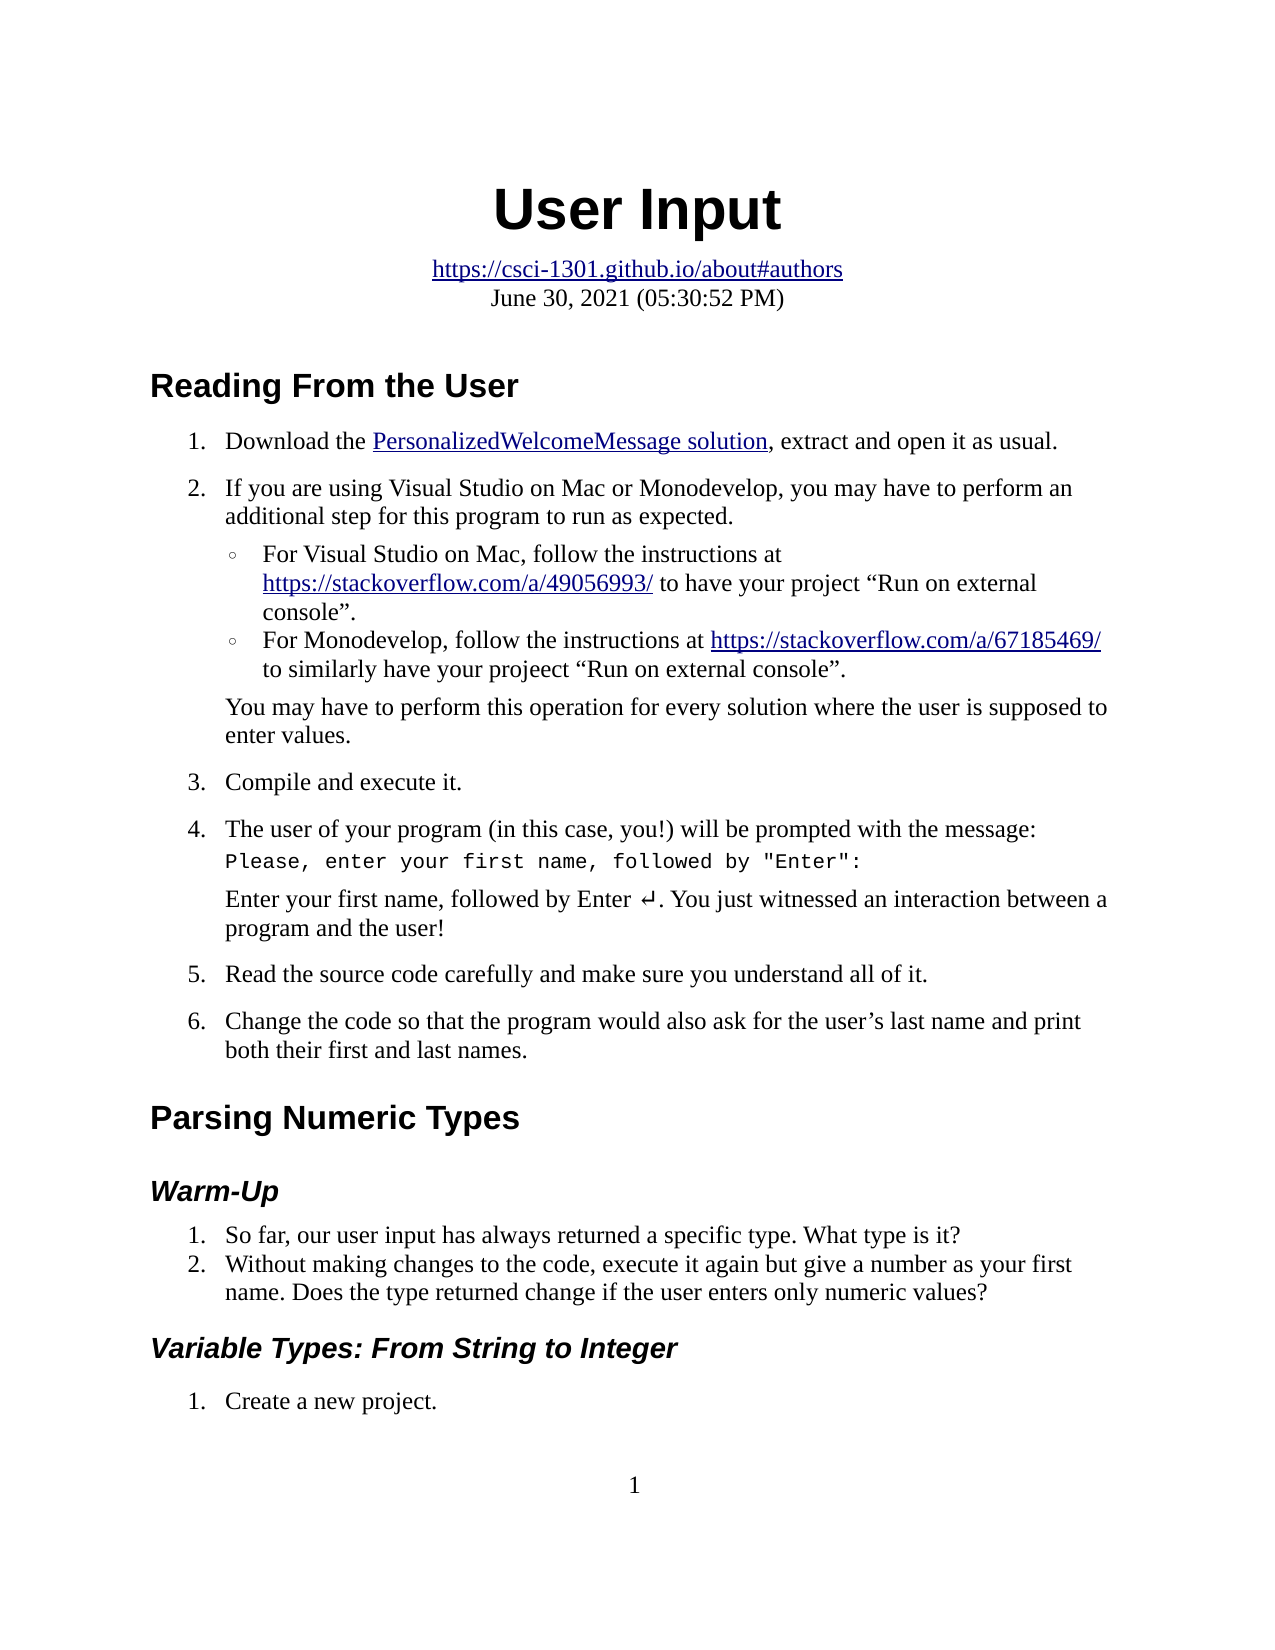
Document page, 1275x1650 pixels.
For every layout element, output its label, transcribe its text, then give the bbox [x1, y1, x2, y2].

list Change the code so that the program would also ask for the user’s last name and print both their first and last names. [187, 1006, 1125, 1064]
list Read the source code carefully and make sure you understand all of it. [187, 959, 1125, 988]
list For Monodevelop, follow the instructions at https://stackoverflow.com/a/67185469/ to similarly have your projeect “Run on external console”. [225, 625, 1125, 683]
list Enter your first name, followed by Enter ↵. You just witnessed an interaction between a program and the user! [187, 884, 1125, 942]
text https://csci-1301.github.io/about#authors [150, 254, 1125, 283]
list For Visual Studio on Mac, follow the instructions at https://stackoverflow.com/a/49056993/ to have your project “Run on external console”. [225, 539, 1125, 625]
subtitle Warm-Up [150, 1174, 1125, 1207]
title User Input [150, 175, 1125, 242]
list So far, our user input has always returned a specific type. What type is it? [187, 1220, 1125, 1249]
subtitle Variable Types: From String to Integer [150, 1331, 1125, 1365]
subtitle Reading From the User [150, 366, 1125, 404]
list Please, enter your first name, followed by "Enter": [187, 852, 1125, 875]
subtitle Parsing Numeric Types [150, 1098, 1125, 1136]
list Without making changes to the code, execute it again but give a number as your first name. Does the type returned change if the user enters only numeric values? [187, 1249, 1125, 1306]
list If you are using Visual Studio on Mac or Monodevelop, you may have to perform an additional step for this program to run as expected. [187, 473, 1125, 530]
list Download the PersonalizedWelcomeMessage solution, extract and open it as usual. [187, 426, 1125, 455]
list Compile and execute it. [187, 767, 1125, 796]
list The user of your program (in this case, you!) will be prompted with the message: [187, 814, 1125, 843]
list Create a new project. [187, 1386, 1125, 1415]
text June 30, 2021 (05:30:52 PM) [150, 283, 1125, 312]
list You may have to perform this operation for every solution where the user is supposed to enter values. [187, 692, 1125, 749]
